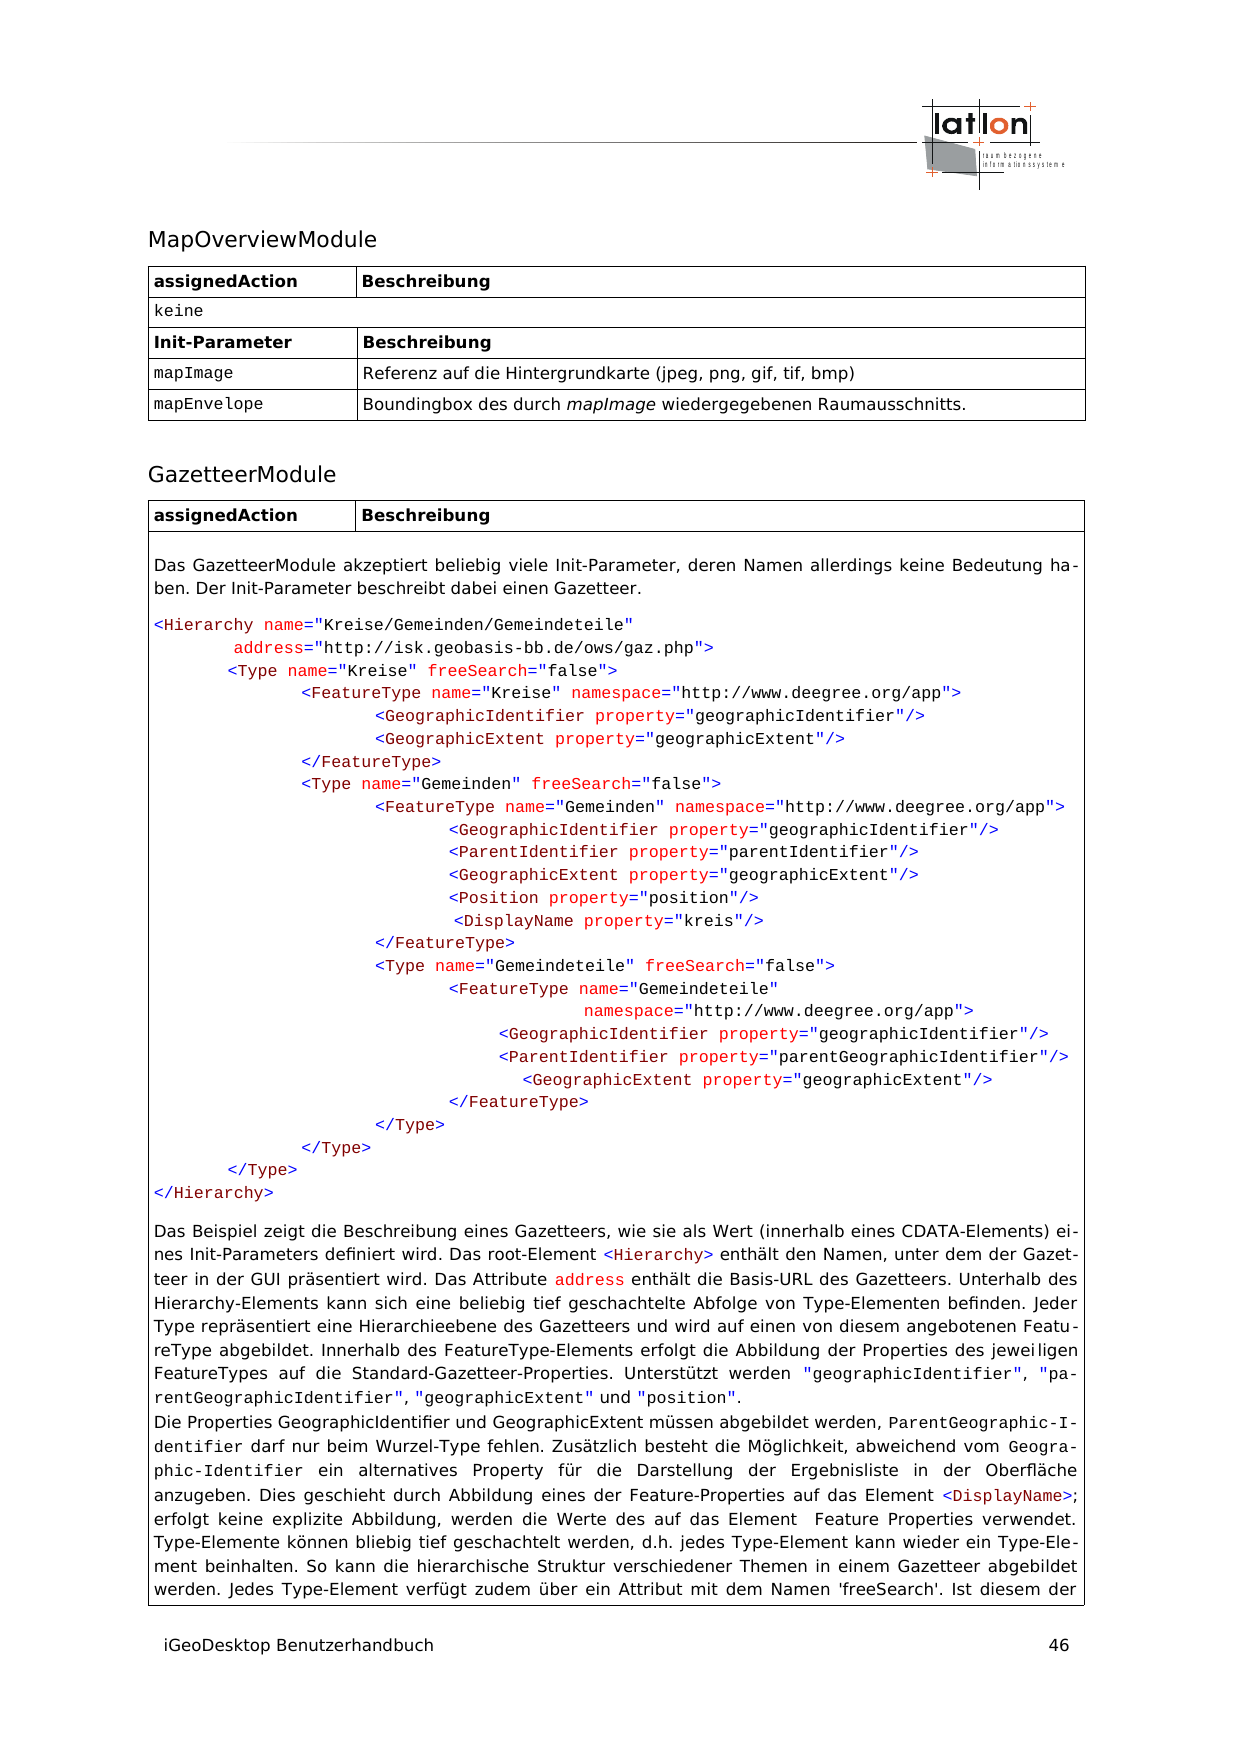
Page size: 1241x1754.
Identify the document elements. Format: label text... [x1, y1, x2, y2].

table_cell Referenz auf die Hintergrundkarte (jpeg, png, gif, tif, bmp) [358, 359, 1085, 389]
table_cell mapEnvelope [149, 390, 357, 420]
subtitle MapOverviewModule [148, 227, 1085, 253]
subtitle GazetteerModule [148, 462, 1085, 488]
table_header Beschreibung [357, 267, 1085, 297]
table_header Beschreibung [356, 501, 1084, 531]
table_cell mapImage [149, 359, 357, 389]
table_header assignedAction [149, 501, 355, 531]
table_header assignedAction [149, 267, 356, 297]
table_cell Das GazetteerModule akzeptiert beliebig viele Init-Parameter, deren Namen allerdings keine Bedeutung ha­ben. Der Init-Parameter beschreibt dabei einen Gazetteer. <Hierarchy name="Kreise/Gemeinden/Gemeindeteile" address="http://isk.geobasis-bb.de/ows/gaz.php"> <Type name="Kreise" freeSearch="false"> <FeatureType name="Kreise" namespace="http://www.deegree.org/app"> <GeographicIdentifier property="geographicIdentifier"/> <GeographicExtent property="geographicExtent"/> </FeatureType> <Type name="Gemeinden" freeSearch="false"> <FeatureType name="Gemeinden" namespace="http://www.deegree.org/app"> <GeographicIdentifier property="geographicIdentifier"/> <ParentIdentifier property="parentIdentifier"/> <GeographicExtent property="geographicExtent"/> <Position property="position"/> <DisplayName property="kreis"/> </FeatureType> <Type name="Gemeindeteile" freeSearch="false"> <FeatureType name="Gemeindeteile" namespace="http://www.deegree.org/app"> <GeographicIdentifier property="geographicIdentifier"/> <ParentIdentifier property="parentGeographicIdentifier"/> <GeographicExtent property="geographicExtent"/> </FeatureType> </Type> </Type> </Type> </Hierarchy> Das Beispiel zeigt die Beschreibung eines Gazetteers, wie sie als Wert (innerhalb eines CDATA-Elements) ei­nes Init-Parameters definiert wird. Das root-Element <Hierarchy> enthält den Namen, unter dem der Gazet­teer in der GUI präsentiert wird. Das Attribute address enthält die Basis-URL des Gazetteers. Unterhalb des Hierarchy-Elements kann sich eine beliebig tief geschachtelte Abfolge von Type-Elementen befinden. Jeder Type repräsentiert eine Hierarchieebene des Gazetteers und wird auf einen von diesem angebotenen Featu­reType abgebildet. Innerhalb des FeatureType-Elements erfolgt die Abbildung der Properties des jewei­ligen FeatureTypes auf die Standard-Gazetteer-Properties. Unterstützt werden "geographicIdentifier", "pa­rentGeographicIdentifier", "geographicExtent" und "position". Die Properties GeographicIdentifier und GeographicExtent müssen abgebildet werden, ParentGeographic-I­dentifier darf nur beim Wurzel-Type fehlen. Zusätzlich besteht die Möglichkeit, abweichend vom Geogra­phic-Identifier ein alternatives Property für die Darstellung der Ergebnisliste in der Oberfläche anzugeben. Dies ge­schieht durch Abbildung eines der Feature-Properties auf das Element <DisplayName>; erfolgt keine expli­zite Abbildung, werden die Werte des auf das Element Feature Properties verwendet. Type-Elemente können bliebig tief geschachtelt werden, d.h. jedes Type-Element kann wieder ein Type-Ele­ment beinhalten. So kann die hierarchische Struktur verschiedener Themen in einem Gazetteer abgebildet werden. Jedes Type-Element verfügt zudem über ein Attribut mit dem Namen 'freeSearch'. Ist diesem der [149, 532, 1084, 1605]
table_header Init-Parameter [149, 328, 357, 358]
table_header Beschreibung [358, 328, 1085, 358]
table_cell keine [149, 298, 1085, 327]
table_cell Boundingbox des durch mapImage wiedergegebenen Raumausschnitts. [358, 390, 1085, 420]
